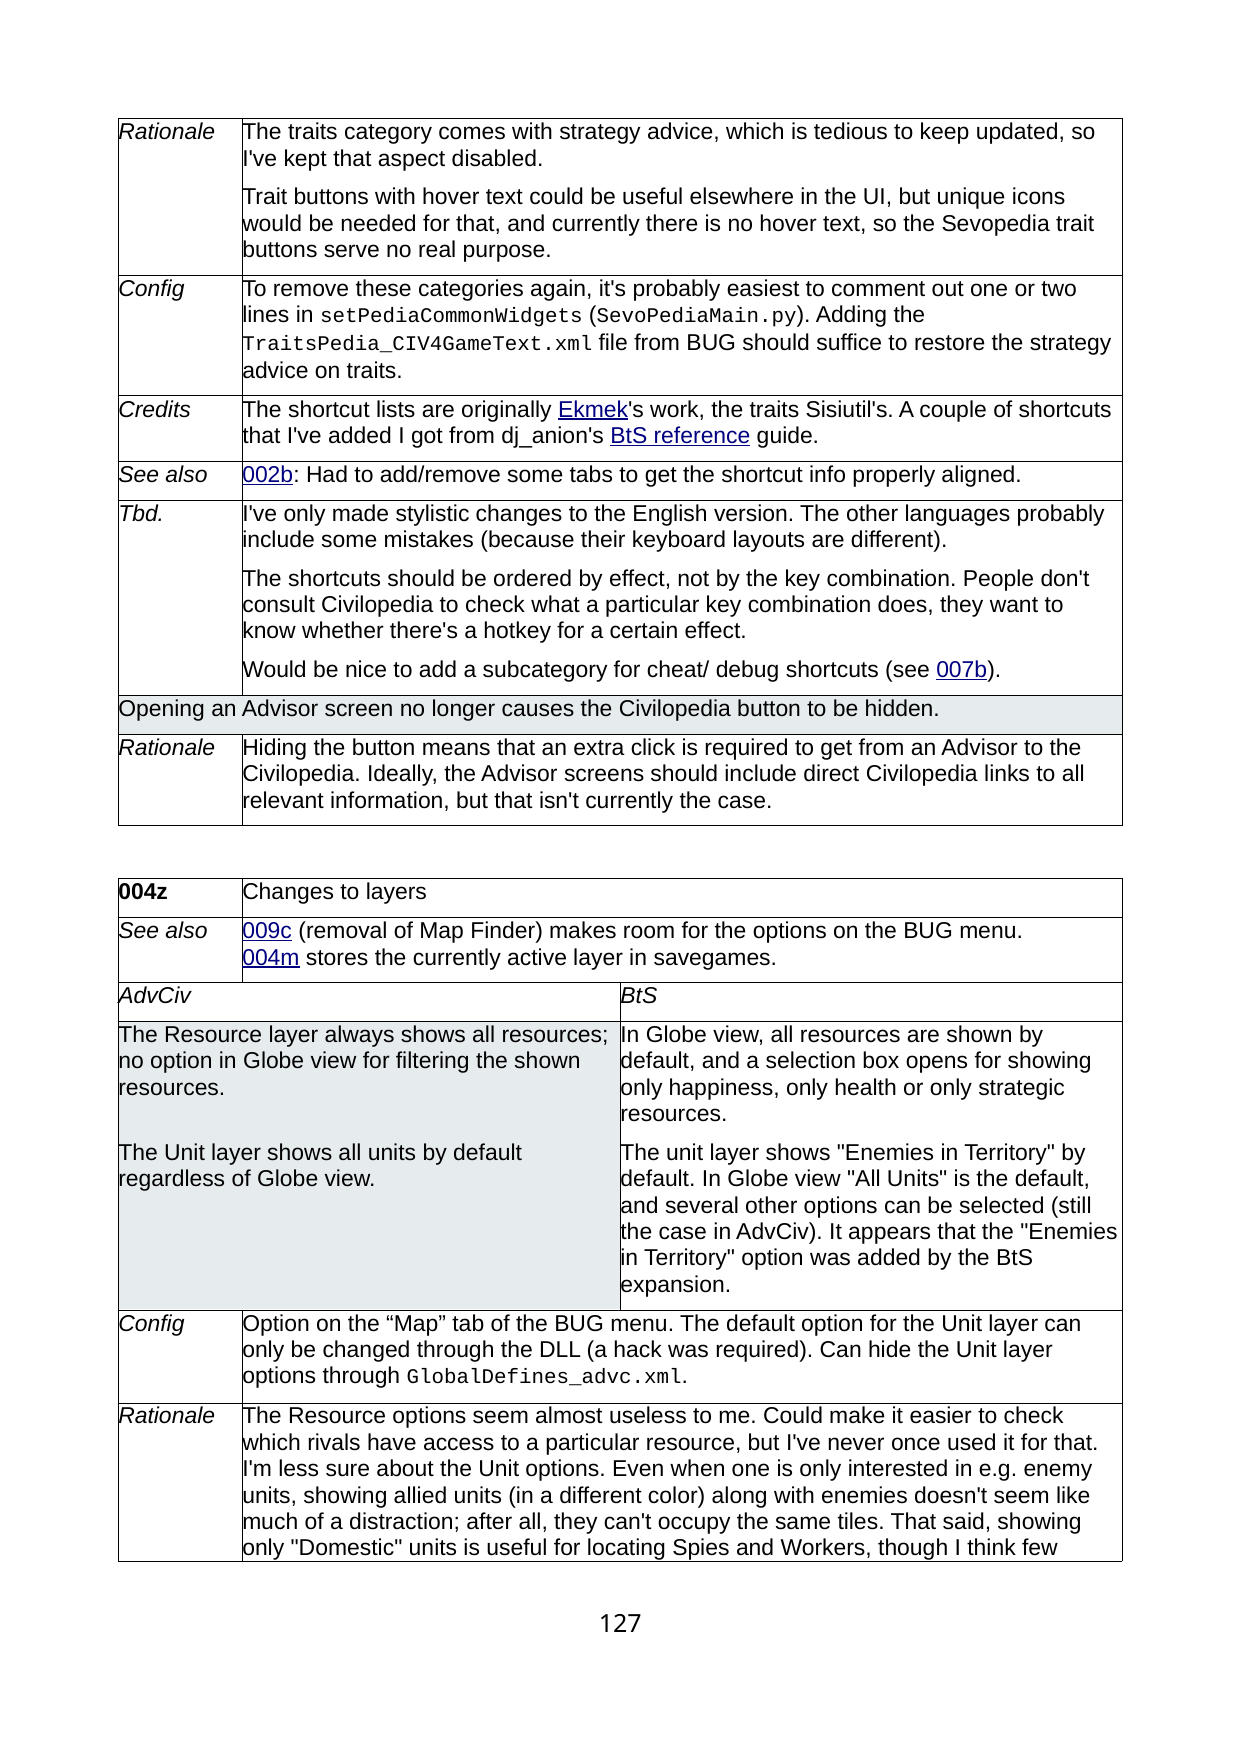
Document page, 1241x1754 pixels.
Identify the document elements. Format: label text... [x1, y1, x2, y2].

table_cell Rationale [119, 119, 242, 275]
table_cell See also [119, 918, 242, 982]
table_cell The Resource layer always shows all resources; no option in Globe view for filtering the shown resources. The Unit layer shows all units by default regardless of Globe view. [119, 1022, 620, 1309]
table_cell I've only made stylistic changes to the English version. The other languages probably include some mistakes (because their keyboard layouts are different). The shortcuts should be ordered by effect, not by the key combination. People don't consult Civilopedia to check what a particular key combination does, they want to know whether there's a hotkey for a certain effect. Would be nice to add a subcategory for cheat/ debug shortcuts (see 007b). [243, 501, 1122, 695]
table_cell The traits category comes with strategy advice, which is tedious to keep updated, so I've kept that aspect disabled. Trait buttons with hover text could be useful elsewhere in the UI, but unique icons would be needed for that, and currently there is no hover text, so the Sevopedia trait buttons serve no real purpose. [243, 119, 1122, 275]
table_cell The Resource options seem almost useless to me. Could make it easier to check which rivals have access to a particular resource, but I've never once used it for that. I'm less sure about the Unit options. Even when one is only interested in e.g. enemy units, showing allied units (in a different color) along with enemies doesn't seem like much of a distraction; after all, they can't occupy the same tiles. That said, showing only "Domestic" units is useful for locating Spies and Workers, though I think few [243, 1404, 1122, 1561]
table_cell Config [119, 276, 242, 395]
table_cell To remove these categories again, it's probably easiest to comment out one or two lines in setPediaCommonWidgets (SevoPediaMain.py). Adding the TraitsPedia_CIV4GameText.xml file from BUG should suffice to restore the strategy advice on traits. [243, 276, 1122, 395]
table_cell Config [119, 1311, 242, 1402]
table_cell BtS [621, 983, 1122, 1021]
table_cell Credits [119, 396, 242, 461]
table_cell Option on the “Map” tab of the BUG menu. The default option for the Unit layer can only be changed through the DLL (a hack was required). Can hide the Unit layer options through GlobalDefines_advc.xml. [243, 1311, 1122, 1402]
table_header Changes to layers [243, 879, 1122, 917]
table_cell See also [119, 462, 242, 499]
table_cell Rationale [119, 735, 242, 825]
table_cell Rationale [119, 1404, 242, 1561]
table_cell 009c (removal of Map Finder) makes room for the options on the BUG menu. 004m stores the currently active layer in savegames. [243, 918, 1122, 982]
table_cell 002b: Had to add/remove some tabs to get the shortcut info properly aligned. [243, 462, 1122, 499]
table_cell Tbd. [119, 501, 242, 695]
table_cell In Globe view, all resources are shown by default, and a selection box opens for showing only happiness, only health or only strategic resources. The unit layer shows "Enemies in Territory" by default. In Globe view "All Units" is the default, and several other options can be selected (still the case in AdvCiv). It appears that the "Enemies in Territory" option was added by the BtS expansion. [621, 1022, 1122, 1309]
table_cell The shortcut lists are originally Ekmek's work, the traits Sisiutil's. A couple of shortcuts that I've added I got from dj_anion's BtS reference guide. [243, 396, 1122, 461]
table_cell AdvCiv [119, 983, 620, 1021]
table_header 004z [119, 879, 242, 917]
table_cell Hiding the button means that an extra click is required to get from an Advisor to the Civilopedia. Ideally, the Advisor screens should include direct Civilopedia links to all relevant information, but that isn't currently the case. [243, 735, 1122, 825]
table_cell Opening an Advisor screen no longer causes the Civilopedia button to be hidden. [119, 696, 1122, 734]
